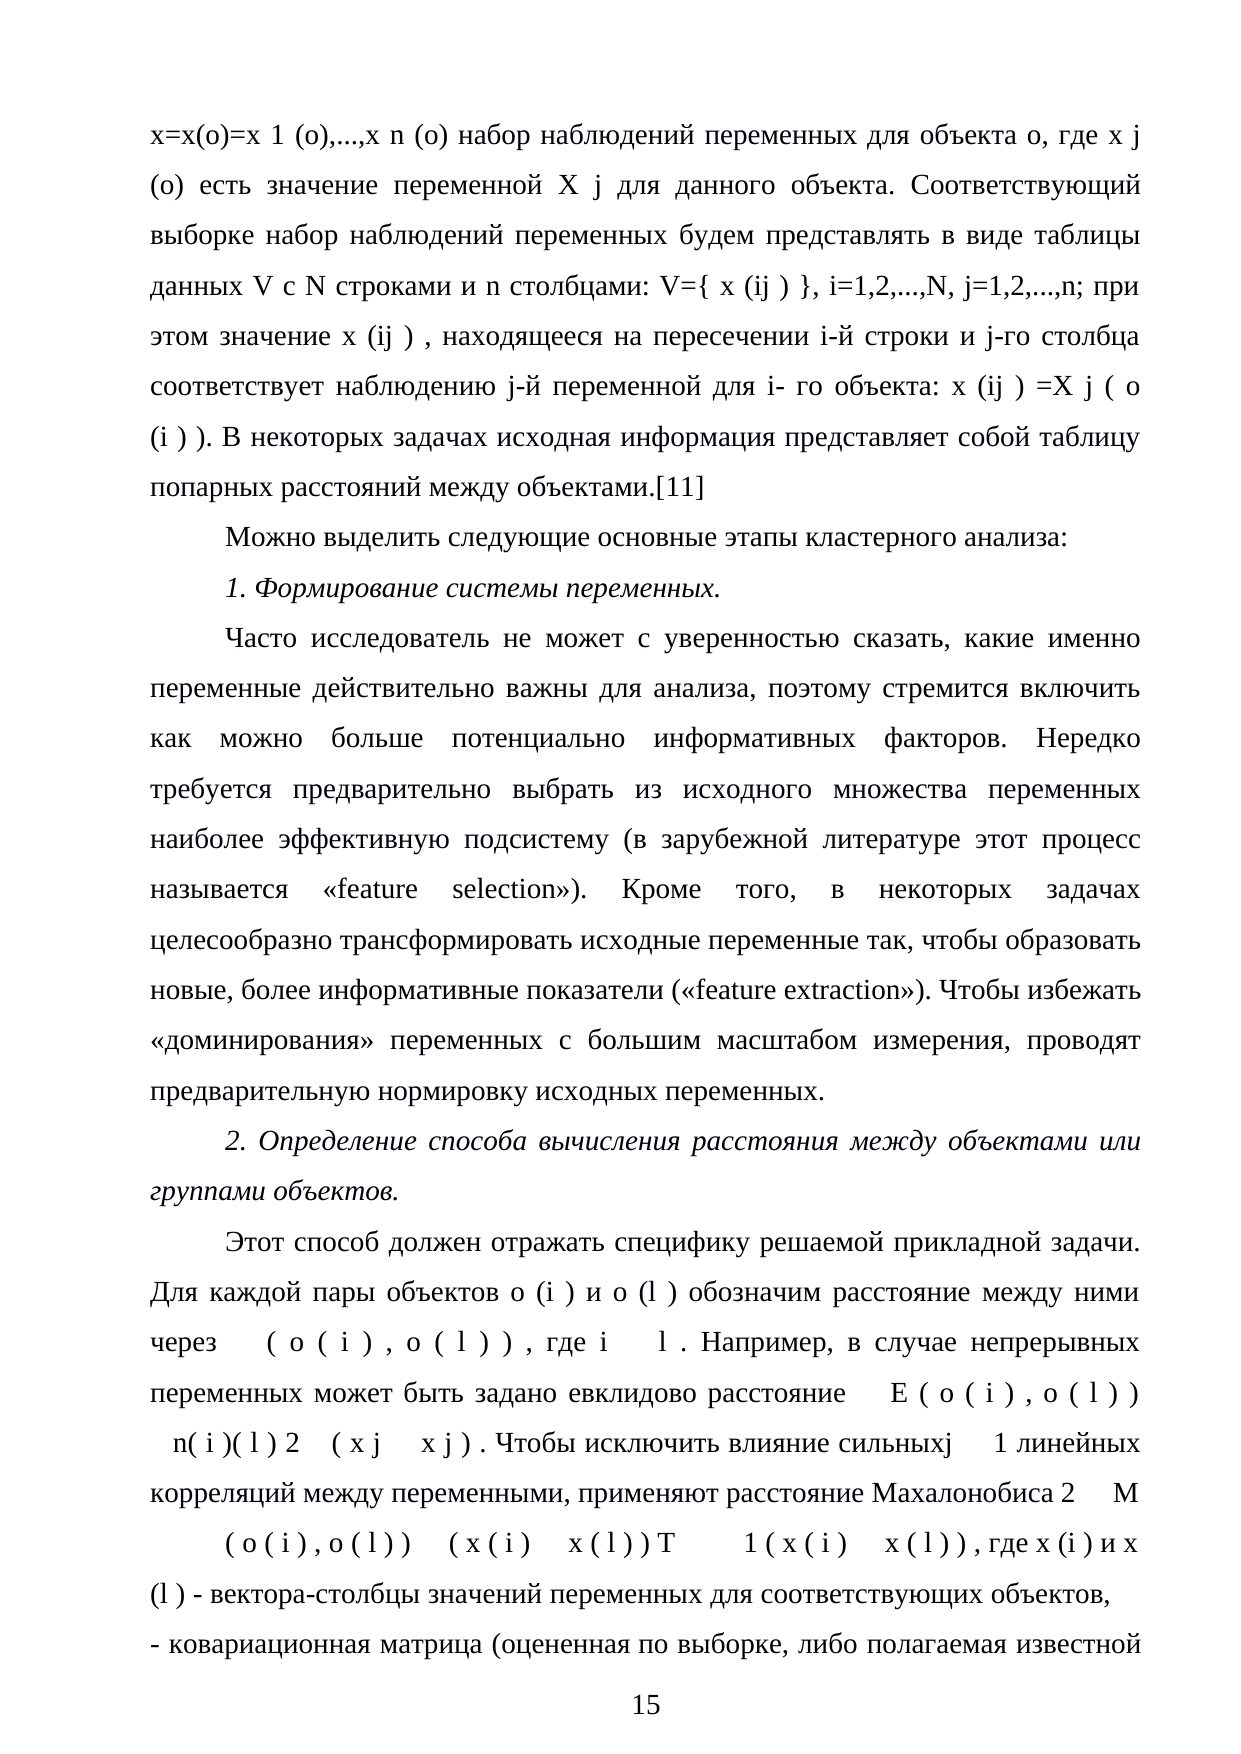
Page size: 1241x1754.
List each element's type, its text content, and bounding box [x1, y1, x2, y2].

text Часто исследователь не может с уверенностью сказать, какие именно переменные действительно важны для анализа, поэтому стремится включить как можно больше потенциально информативных факторов. Нередко требуется предварительно выбрать из исходного множества переменных наиболее эффективную подсистему (в зарубежной литературе этот процесс называется «feature selection»). Кроме того, в некоторых задачах целесообразно трансформировать исходные переменные так, чтобы образовать новые, более информативные показатели («feature extraction»). Чтобы избежать «доминирования» переменных с большим масштабом измерения, проводят предварительную нормировку исходных переменных. [150, 620, 1142, 1106]
text 2. Определение способа вычисления расстояния между объектами или группами объектов. [150, 1123, 1142, 1207]
text Можно выделить следующие основные этапы кластерного анализа: [150, 519, 1142, 553]
text x=x(o)=x 1 (o),...,x n (o) набор наблюдений переменных для объекта о, где x j (o) есть значение переменной X j для данного объекта. Соответствующий выборке набор наблюдений переменных будем представлять в виде таблицы данных V с N строками и n столбцами: V={ x (ij ) }, i=1,2,...,N, j=1,2,...,n; при этом значение x (ij ) , находящееся на пересечении i-й строки и j-го столбца соответствует наблюдению j-й переменной для i- го объекта: x (ij ) =X j ( o (i ) ). В некоторых задачах исходная информация представляет собой таблицу попарных расстояний между объектами.[11] [150, 117, 1142, 503]
text 1. Формирование системы переменных. [150, 570, 1142, 603]
text Этот способ должен отражать специфику решаемой прикладной задачи. Для каждой пары объектов o (i ) и o (l ) обозначим расстояние между ними через  ( o ( i ) , o ( l ) ) , где i  l . Например, в случае непрерывных переменных может быть задано евклидово расстояние  E ( o ( i ) , o ( l ) ) n( i )( l ) 2 ( x j  x j ) . Чтобы исключить влияние сильныхj  1 линейных корреляций между переменными, применяют расстояние Махалонобиса 2  M [150, 1224, 1142, 1509]
text ( o ( i ) , o ( l ) )  ( x ( i )  x ( l ) ) T   1 ( x ( i )  x ( l ) ) , где x (i ) и x (l ) - вектора-столбцы значений переменных для соответствующих объектов,  - ковариационная матрица (оцененная по выборке, либо полагаемая известной [150, 1526, 1142, 1660]
